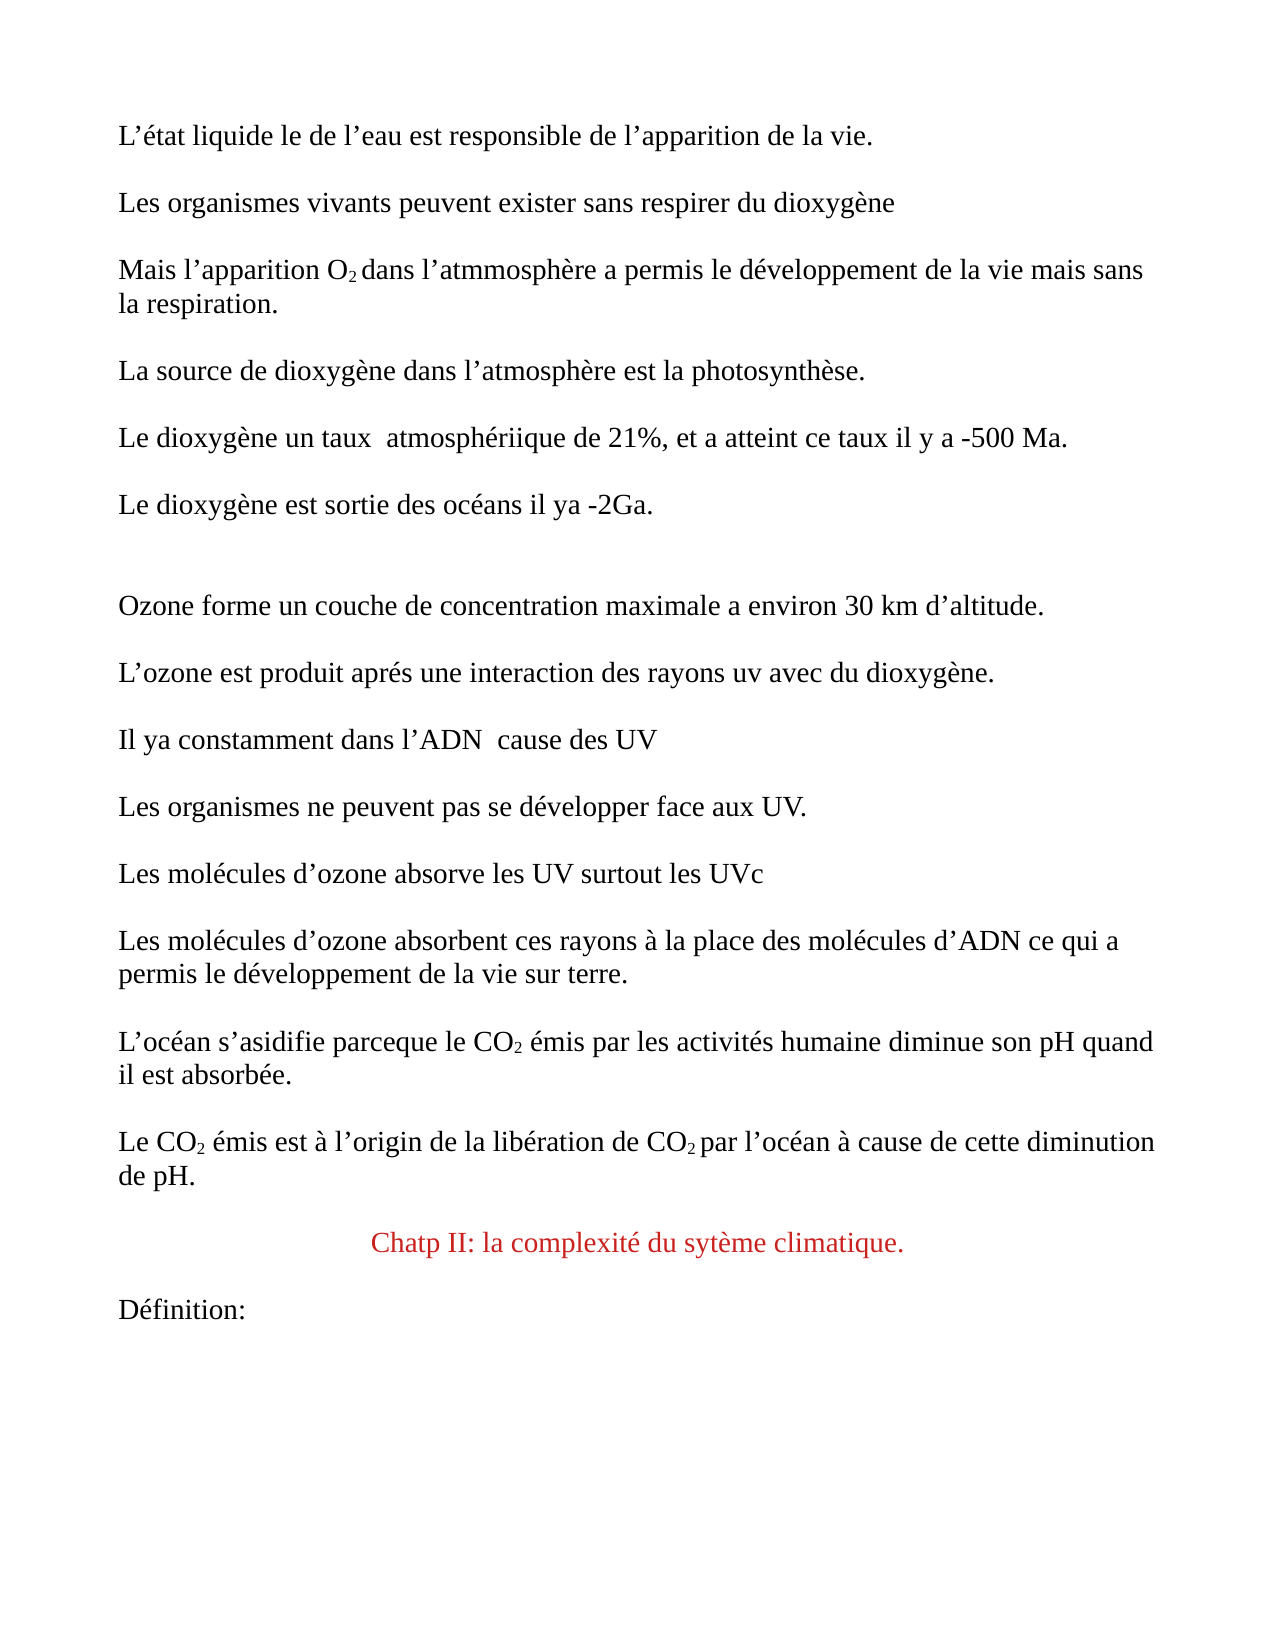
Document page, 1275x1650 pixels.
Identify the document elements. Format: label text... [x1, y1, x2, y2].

text Les organismes vivants peuvent exister sans respirer du dioxygène [118, 185, 1157, 219]
text L’ozone est produit aprés une interaction des rayons uv avec du dioxygène. [118, 655, 1157, 688]
text Les molécules d’ozone absorbent ces rayons à la place des molécules d’ADN ce qui a permis le développement de la vie sur terre. [118, 923, 1157, 990]
text Le dioxygène un taux atmosphériique de 21%, et a atteint ce taux il y a -500 Ma. [118, 420, 1157, 453]
text Ozone forme un couche de concentration maximale a environ 30 km d’altitude. [118, 588, 1157, 621]
text Le dioxygène est sortie des océans il ya -2Ga. [118, 487, 1157, 521]
text L’état liquide le de l’eau est responsible de l’apparition de la vie. [118, 118, 1157, 152]
text La source de dioxygène dans l’atmosphère est la photosynthèse. [118, 353, 1157, 386]
text Les organismes ne peuvent pas se développer face aux UV. [118, 789, 1157, 822]
text Les molécules d’ozone absorve les UV surtout les UVc [118, 856, 1157, 889]
text L’océan s’asidifie parceque le CO2 émis par les activités humaine diminue son pH quand il est absorbée. [118, 1024, 1157, 1091]
text Il ya constamment dans l’ADN cause des UV [118, 722, 1157, 755]
text Mais l’apparition O2 dans l’atmmosphère a permis le développement de la vie mais sans la respiration. [118, 252, 1157, 319]
text Le CO2 émis est à l’origin de la libération de CO2 par l’océan à cause de cette diminution de pH. [118, 1124, 1157, 1191]
text Chatp II: la complexité du sytème climatique. [118, 1225, 1157, 1258]
text Définition: [118, 1292, 1157, 1326]
